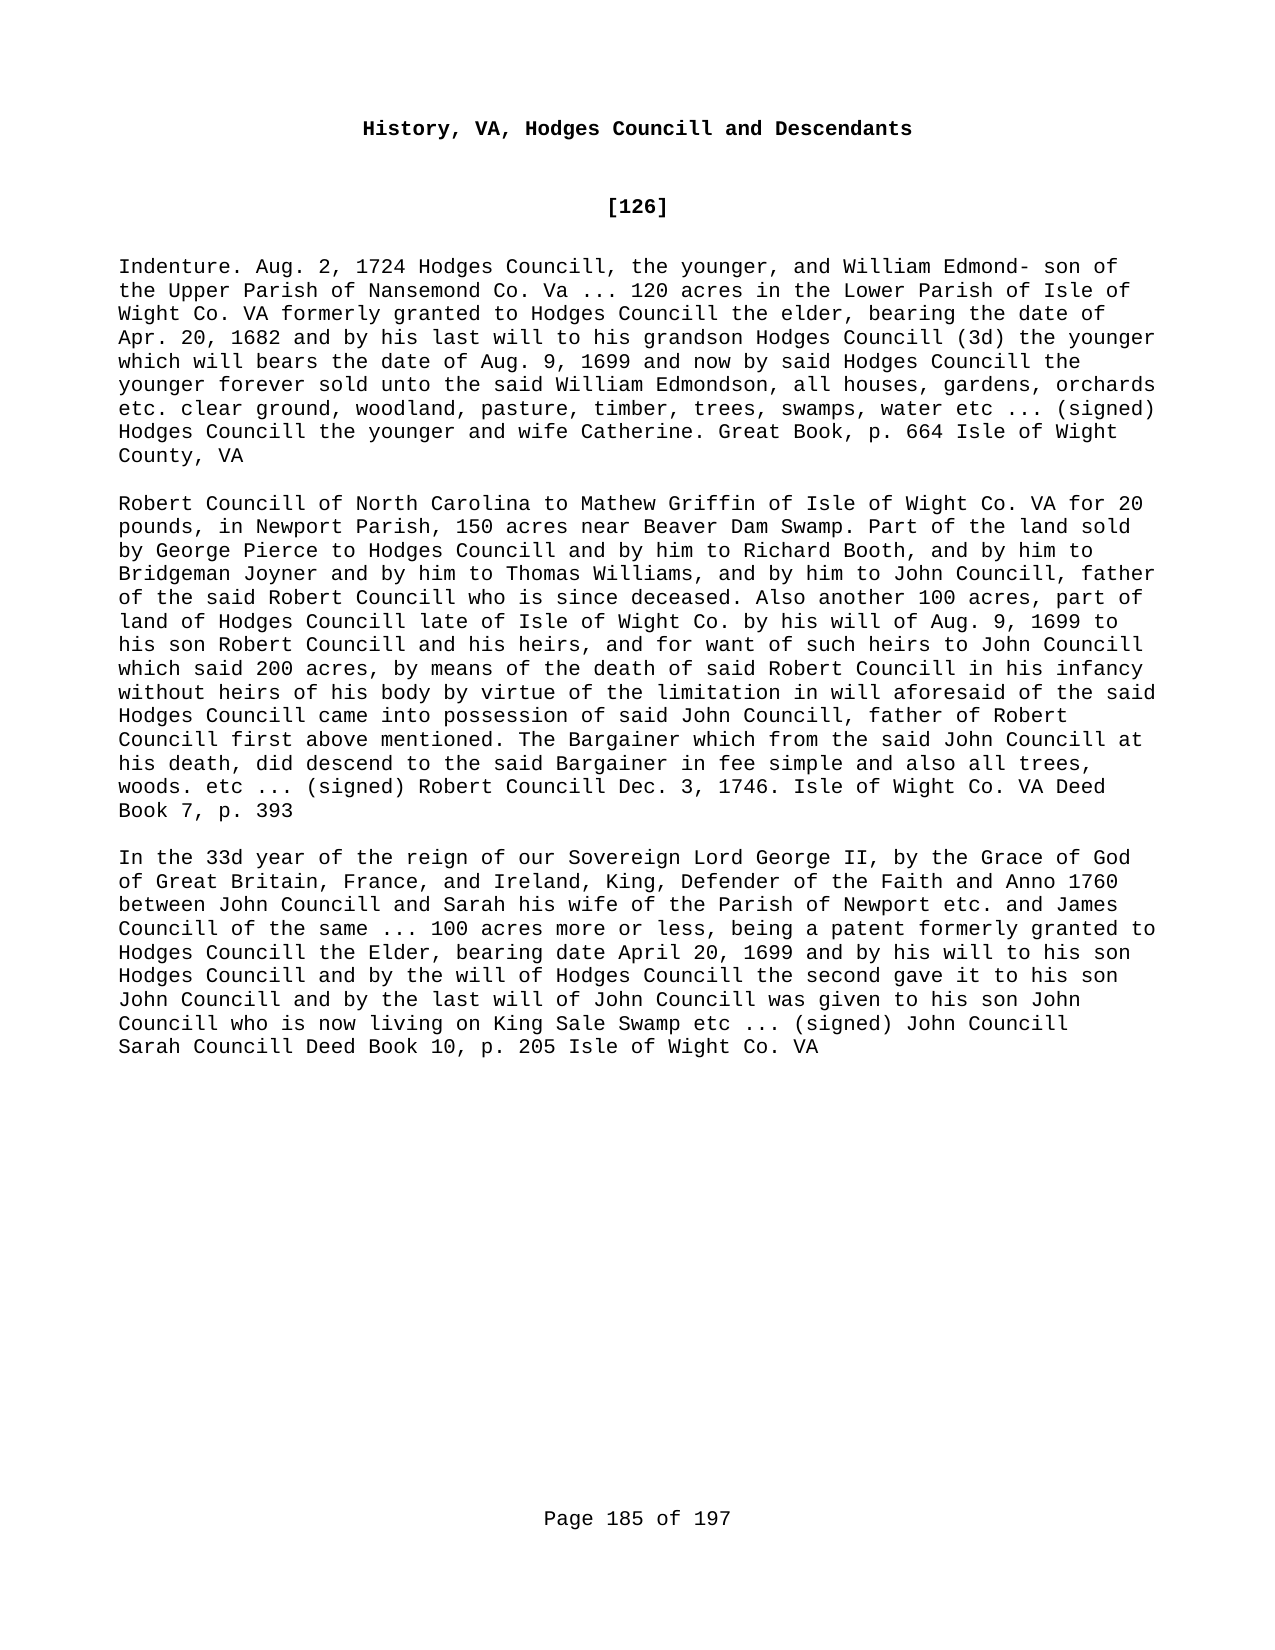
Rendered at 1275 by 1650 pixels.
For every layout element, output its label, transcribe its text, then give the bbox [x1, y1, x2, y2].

text In the 33d year of the reign of our Sovereign Lord George II, by the Grace of God of Great Britain, France, and Ireland, King, Defender of the Faith and Anno 1760 between John Councill and Sarah his wife of the Parish of Newport etc. and James Councill of the same ... 100 acres more or less, being a patent formerly granted to Hodges Councill the Elder, bearing date April 20, 1699 and by his will to his son Hodges Councill and by the will of Hodges Councill the second gave it to his son John Councill and by the last will of John Councill was given to his son John Councill who is now living on King Sale Swamp etc ... (signed) John Councill [118, 847, 1157, 1036]
text Robert Councill of North Carolina to Mathew Griffin of Isle of Wight Co. VA for 20 pounds, in Newport Parish, 150 acres near Beaver Dam Swamp. Part of the land sold by George Pierce to Hodges Councill and by him to Richard Booth, and by him to Bridgeman Joyner and by him to Thomas Williams, and by him to John Councill, father of the said Robert Councill who is since deceased. Also another 100 acres, part of land of Hodges Councill late of Isle of Wight Co. by his will of Aug. 9, 1699 to his son Robert Councill and his heirs, and for want of such heirs to John Councill which said 200 acres, by means of the death of said Robert Councill in his infancy without heirs of his body by virtue of the limitation in will aforesaid of the said Hodges Councill came into possession of said John Councill, father of Robert Councill first above mentioned. The Bargainer which from the said John Councill at his death, did descend to the said Bargainer in fee simple and also all trees, woods. etc ... (signed) Robert Councill Dec. 3, 1746. Isle of Wight Co. VA Deed Book 7, p. 393 [118, 492, 1157, 823]
subtitle [126] [118, 196, 1157, 220]
text Indenture. Aug. 2, 1724 Hodges Councill, the younger, and William Edmond- son of the Upper Parish of Nansemond Co. Va ... 120 acres in the Lower Parish of Isle of Wight Co. VA formerly granted to Hodges Councill the elder, bearing the date of Apr. 20, 1682 and by his last will to his grandson Hodges Councill (3d) the younger which will bears the date of Aug. 9, 1699 and now by said Hodges Councill the younger forever sold unto the said William Edmondson, all houses, gardens, orchards etc. clear ground, woodland, pasture, timber, trees, swamps, water etc ... (signed) Hodges Councill the younger and wife Catherine. Great Book, p. 664 Isle of Wight County, VA [118, 256, 1157, 469]
text Sarah Councill Deed Book 10, p. 205 Isle of Wight Co. VA [118, 1036, 1157, 1060]
